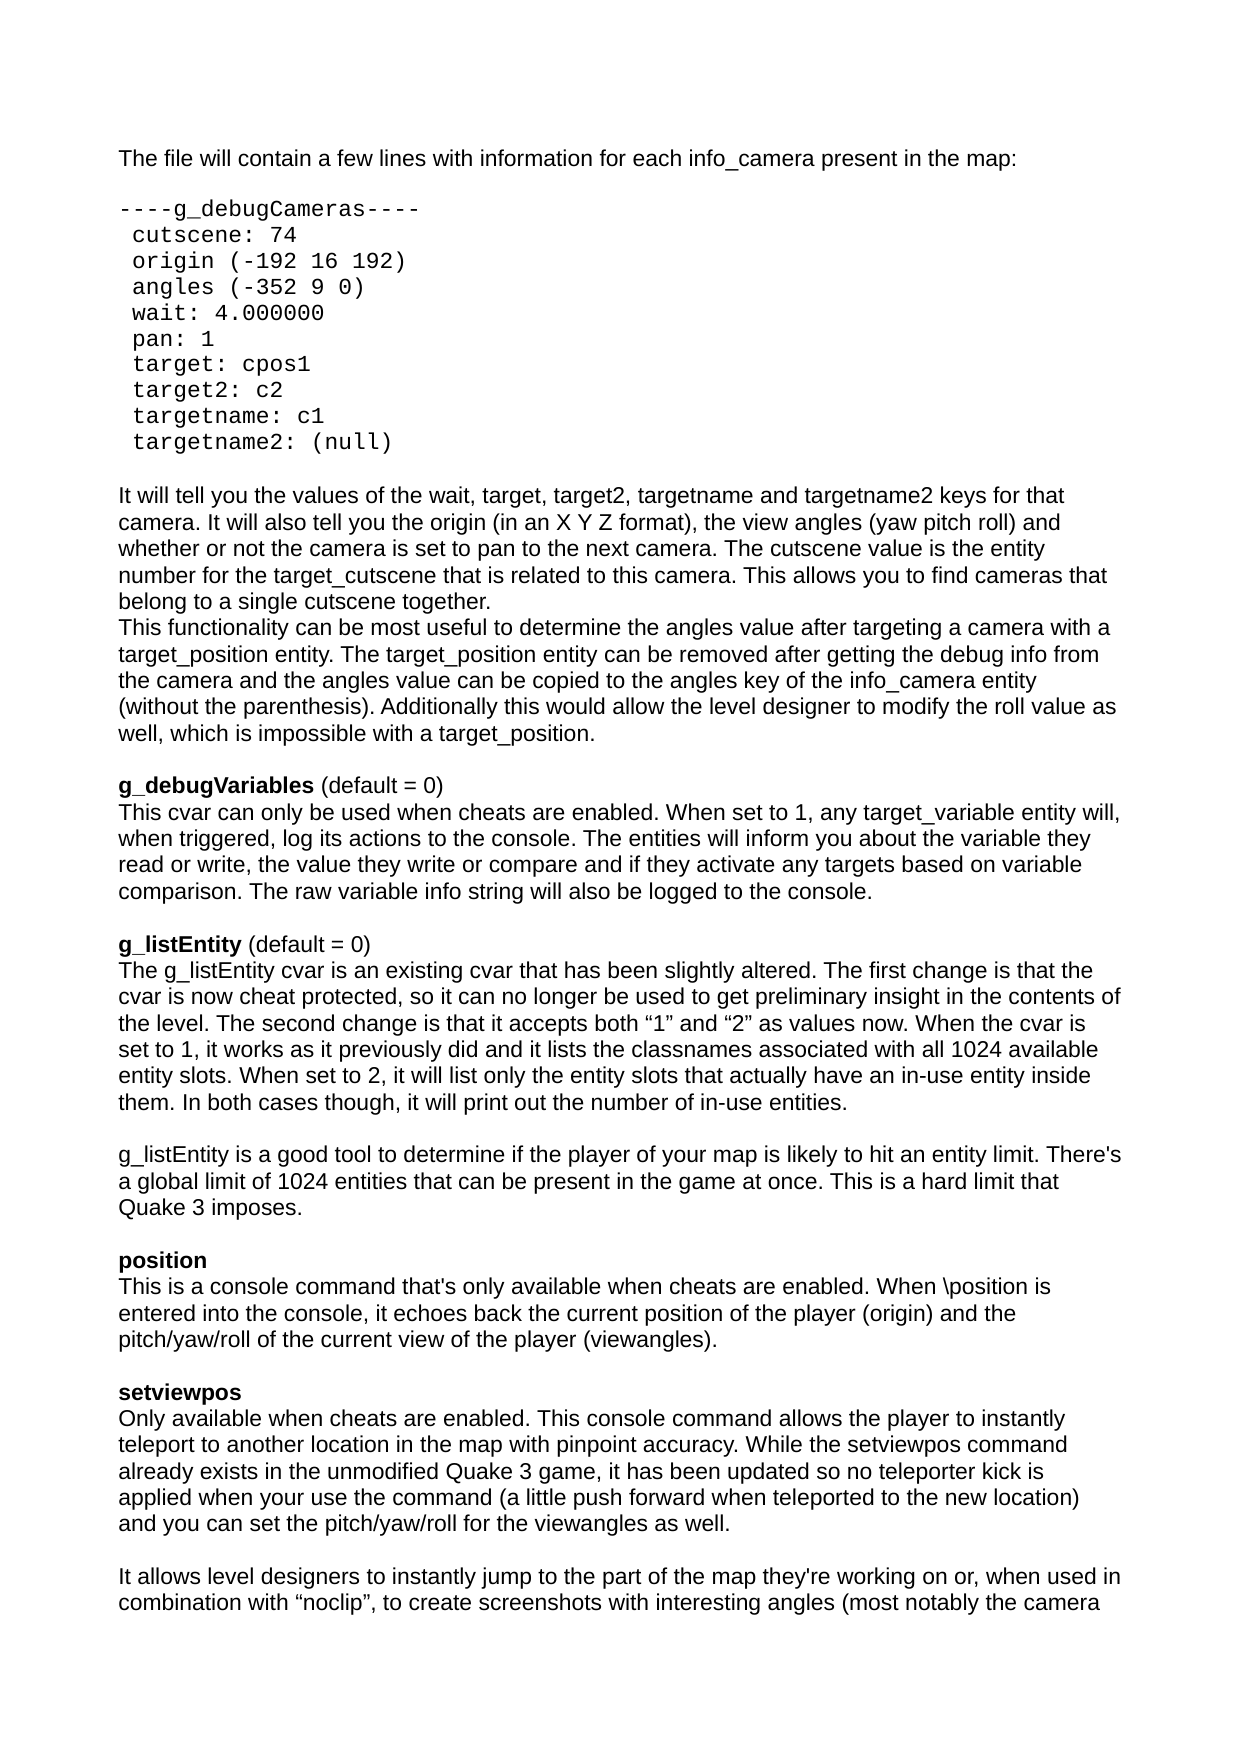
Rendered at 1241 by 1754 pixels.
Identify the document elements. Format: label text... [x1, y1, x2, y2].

text position [118, 1247, 1122, 1273]
text g_listEntity is a good tool to determine if the player of your map is likely to hit an entity limit. There's a global limit of 1024 entities that can be present in the game at once. This is a hard limit that Quake 3 imposes. [118, 1141, 1122, 1220]
text ----g_debugCameras---- cutscene: 74 origin (-192 16 192) angles (-352 9 0) wait: 4.000000 pan: 1 target: cpos1 target2: c2 targetname: c1 targetname2: (null) [118, 197, 1122, 457]
text g_listEntity (default = 0) [118, 931, 1122, 957]
text This is a console command that's only available when cheats are enabled. When \position is entered into the console, it echoes back the current position of the player (origin) and the pitch/yaw/roll of the current view of the player (viewangles). [118, 1273, 1122, 1352]
text setviewpos [118, 1378, 1122, 1405]
text The file will contain a few lines with information for each info_camera present in the map: [118, 144, 1122, 171]
text This functionality can be most useful to determine the angles value after targeting a camera with a target_position entity. The target_position entity can be removed after getting the debug info from the camera and the angles value can be copied to the angles key of the info_camera entity (without the parenthesis). Additionally this would allow the level designer to modify the roll value as well, which is impossible with a target_position. [118, 614, 1122, 746]
text Only available when cheats are enabled. This console command allows the player to instantly teleport to another location in the map with pinpoint accuracy. While the setviewpos command already exists in the unmodified Quake 3 game, it has been updated so no teleporter kick is applied when your use the command (a little push forward when teleported to the new location) and you can set the pitch/yaw/roll for the viewangles as well. [118, 1405, 1122, 1537]
text g_debugVariables (default = 0) [118, 772, 1122, 799]
text This cvar can only be used when cheats are enabled. When set to 1, any target_variable entity will, when triggered, log its actions to the console. The entities will inform you about the variable they read or write, the value they write or compare and if they activate any targets based on variable comparison. The raw variable info string will also be logged to the console. [118, 799, 1122, 904]
text It allows level designers to instantly jump to the part of the map they're working on or, when used in combination with “noclip”, to create screenshots with interesting angles (most notably the camera [118, 1563, 1122, 1616]
text It will tell you the values of the wait, target, target2, targetname and targetname2 keys for that camera. It will also tell you the origin (in an X Y Z format), the view angles (yaw pitch roll) and whether or not the camera is set to pan to the next camera. The cutscene value is the entity number for the target_cutscene that is related to this camera. This allows you to find cameras that belong to a single cutscene together. [118, 482, 1122, 614]
text The g_listEntity cvar is an existing cvar that has been slightly altered. The first change is that the cvar is now cheat protected, so it can no longer be used to get preliminary insight in the contents of the level. The second change is that it accepts both “1” and “2” as values now. When the cvar is set to 1, it works as it previously did and it lists the classnames associated with all 1024 available entity slots. When set to 2, it will list only the entity slots that actually have an in-use entity inside them. In both cases though, it will print out the number of in-use entities. [118, 957, 1122, 1115]
